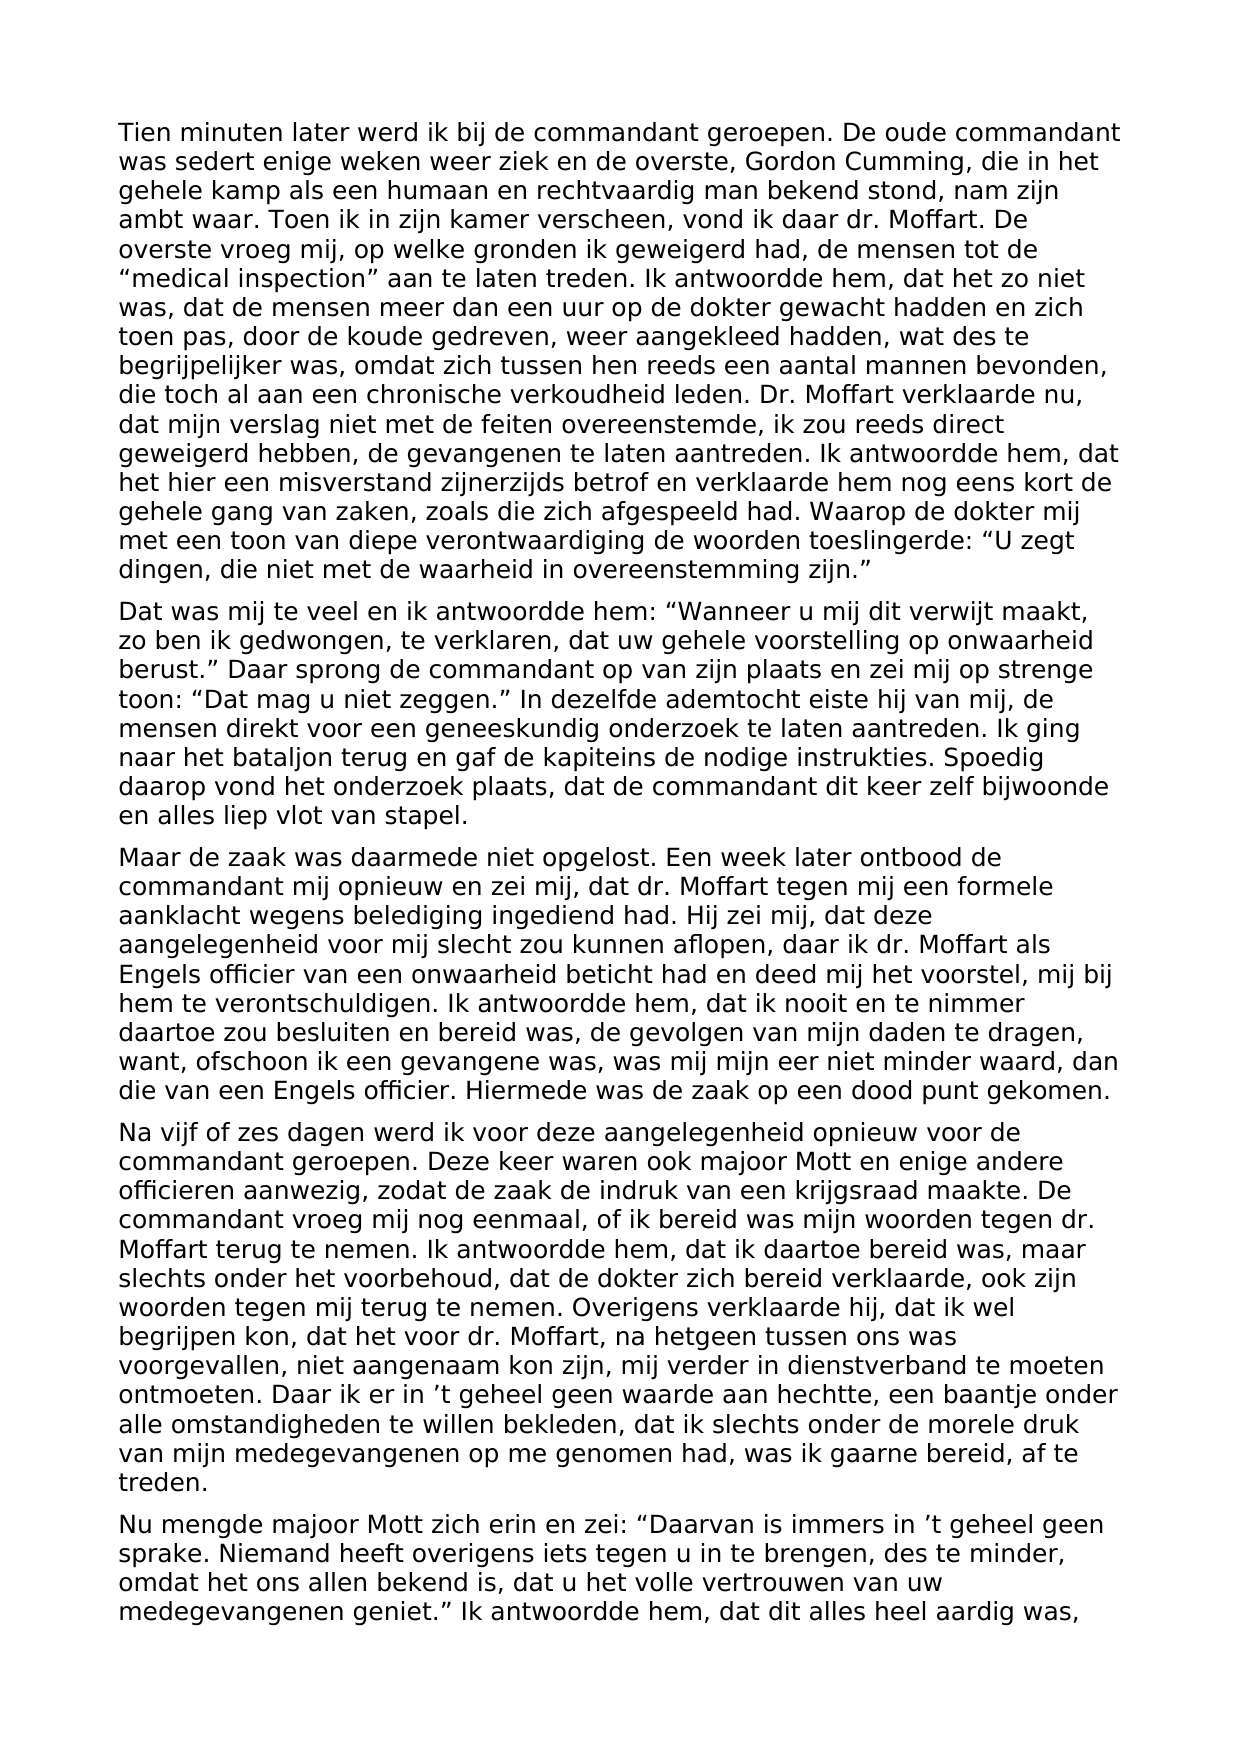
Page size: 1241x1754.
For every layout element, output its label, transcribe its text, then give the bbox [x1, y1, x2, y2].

text Nu mengde majoor Mott zich erin en zei: “Daarvan is immers in ’t geheel geen sprake. Niemand heeft overigens iets tegen u in te brengen, des te minder, omdat het ons allen bekend is, dat u het volle vertrouwen van uw medegevangenen geniet.” Ik antwoordde hem, dat dit alles heel aardig was, [118, 1510, 1122, 1626]
text Dat was mij te veel en ik antwoordde hem: “Wanneer u mij dit verwijt maakt, zo ben ik gedwongen, te verklaren, dat uw gehele voorstelling op onwaarheid berust.” Daar sprong de commandant op van zijn plaats en zei mij op strenge toon: “Dat mag u niet zeggen.” In dezelfde ademtocht eiste hij van mij, de mensen direkt voor een geneeskundig onderzoek te laten aantreden. Ik ging naar het bataljon terug en gaf de kapiteins de nodige instrukties. Spoedig daarop vond het onderzoek plaats, dat de commandant dit keer zelf bijwoonde en alles liep vlot van stapel. [118, 597, 1122, 831]
text Na vijf of zes dagen werd ik voor deze aangelegenheid opnieuw voor de commandant geroepen. Deze keer waren ook majoor Mott en enige andere officieren aanwezig, zodat de zaak de indruk van een krijgsraad maakte. De commandant vroeg mij nog eenmaal, of ik bereid was mijn woorden tegen dr. Moffart terug te nemen. Ik antwoordde hem, dat ik daartoe bereid was, maar slechts onder het voorbehoud, dat de dokter zich bereid verklaarde, ook zijn woorden tegen mij terug te nemen. Overigens verklaarde hij, dat ik wel begrijpen kon, dat het voor dr. Moffart, na hetgeen tussen ons was voorgevallen, niet aangenaam kon zijn, mij verder in dienstverband te moeten ontmoeten. Daar ik er in ’t geheel geen waarde aan hechtte, een baantje onder alle omstandigheden te willen bekleden, dat ik slechts onder de morele druk van mijn medegevangenen op me genomen had, was ik gaarne bereid, af te treden. [118, 1118, 1122, 1497]
text Tien minuten later werd ik bij de commandant geroepen. De oude commandant was sedert enige weken weer ziek en de overste, Gordon Cumming, die in het gehele kamp als een humaan en rechtvaardig man bekend stond, nam zijn ambt waar. Toen ik in zijn kamer verscheen, vond ik daar dr. Moffart. De overste vroeg mij, op welke gronden ik geweigerd had, de mensen tot de “medical inspection” aan te laten treden. Ik antwoordde hem, dat het zo niet was, dat de mensen meer dan een uur op de dokter gewacht hadden en zich toen pas, door de koude gedreven, weer aangekleed hadden, wat des te begrijpelijker was, omdat zich tussen hen reeds een aantal mannen bevonden, die toch al aan een chronische verkoudheid leden. Dr. Moffart verklaarde nu, dat mijn verslag niet met de feiten overeenstemde, ik zou reeds direct geweigerd hebben, de gevangenen te laten aantreden. Ik antwoordde hem, dat het hier een misverstand zijnerzijds betrof en verklaarde hem nog eens kort de gehele gang van zaken, zoals die zich afgespeeld had. Waarop de dokter mij met een toon van diepe verontwaardiging de woorden toeslingerde: “U zegt dingen, die niet met de waarheid in overeenstemming zijn.” [118, 118, 1122, 585]
text Maar de zaak was daarmede niet opgelost. Een week later ontbood de commandant mij opnieuw en zei mij, dat dr. Moffart tegen mij een formele aanklacht wegens belediging ingediend had. Hij zei mij, dat deze aangelegenheid voor mij slecht zou kunnen aflopen, daar ik dr. Moffart als Engels officier van een onwaarheid beticht had en deed mij het voorstel, mij bij hem te verontschuldigen. Ik antwoordde hem, dat ik nooit en te nimmer daartoe zou besluiten en bereid was, de gevolgen van mijn daden te dragen, want, ofschoon ik een gevangene was, was mij mijn eer niet minder waard, dan die van een Engels officier. Hiermede was de zaak op een dood punt gekomen. [118, 843, 1122, 1106]
